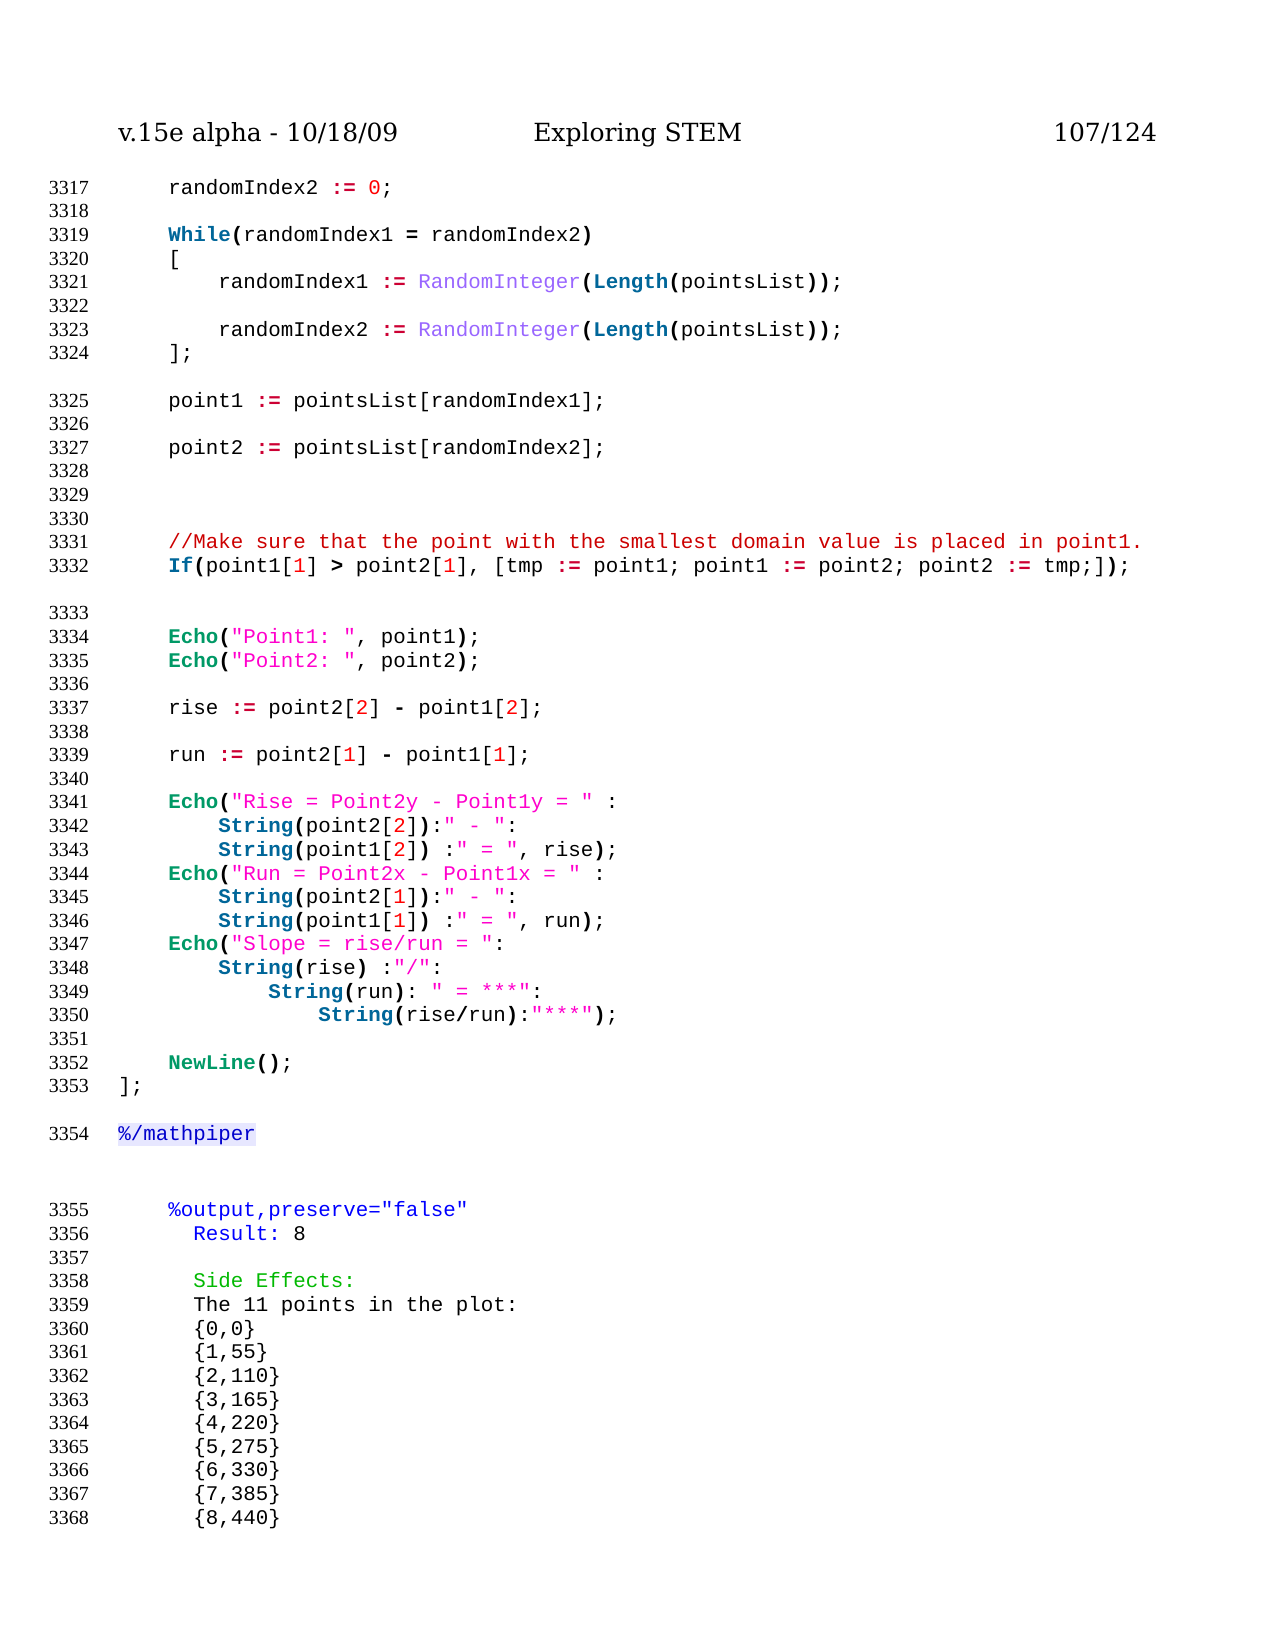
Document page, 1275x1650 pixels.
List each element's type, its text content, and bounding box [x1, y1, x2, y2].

text {8,440} [118, 1507, 1157, 1530]
text The 11 points in the plot: [118, 1294, 1157, 1318]
text String(rise) :"/": [118, 957, 1157, 981]
text randomIndex1 := RandomInteger(Length(pointsList)); [118, 271, 1157, 295]
text %output,preserve="false" [118, 1199, 1157, 1223]
text point1 := pointsList[randomIndex1]; [118, 389, 1157, 413]
text String(point1[2]) :" = ", rise); [118, 839, 1157, 862]
text String(point2[1]):" - ": [118, 886, 1157, 910]
text Echo("Rise = Point2y - Point1y = " : [118, 792, 1157, 815]
text Echo("Run = Point2x - Point1x = " : [118, 862, 1157, 886]
text randomIndex2 := RandomInteger(Length(pointsList)); [118, 319, 1157, 342]
text String(point2[2]):" - ": [118, 815, 1157, 839]
text Echo("Point2: ", point2); [118, 650, 1157, 673]
text {4,220} [118, 1412, 1157, 1436]
text Result: 8 [118, 1223, 1157, 1247]
text String(rise/run):"***"); [118, 1004, 1157, 1028]
text {1,55} [118, 1341, 1157, 1365]
text [ [118, 248, 1157, 271]
text %/mathpiper [118, 1123, 1157, 1146]
text Echo("Point1: ", point1); [118, 626, 1157, 650]
text run := point2[1] - point1[1]; [118, 744, 1157, 768]
text {6,330} [118, 1459, 1157, 1483]
text {0,0} [118, 1318, 1157, 1341]
text While(randomIndex1 = randomIndex2) [118, 224, 1157, 248]
text ]; [118, 1075, 1157, 1099]
text String(run): " = ***": [118, 981, 1157, 1004]
text {7,385} [118, 1483, 1157, 1507]
text randomIndex2 := 0; [118, 177, 1157, 200]
text ]; [118, 342, 1157, 366]
text {2,110} [118, 1365, 1157, 1388]
text Side Effects: [118, 1270, 1157, 1294]
text //Make sure that the point with the smallest domain value is placed in point1. [118, 531, 1157, 555]
text {5,275} [118, 1436, 1157, 1459]
text NewLine(); [118, 1052, 1157, 1075]
text If(point1[1] > point2[1], [tmp := point1; point1 := point2; point2 := tmp;]); [118, 555, 1157, 579]
text Echo("Slope = rise/run = ": [118, 933, 1157, 957]
text rise := point2[2] - point1[2]; [118, 697, 1157, 721]
text point2 := pointsList[randomIndex2]; [118, 437, 1157, 461]
text String(point1[1]) :" = ", run); [118, 910, 1157, 933]
text {3,165} [118, 1388, 1157, 1412]
